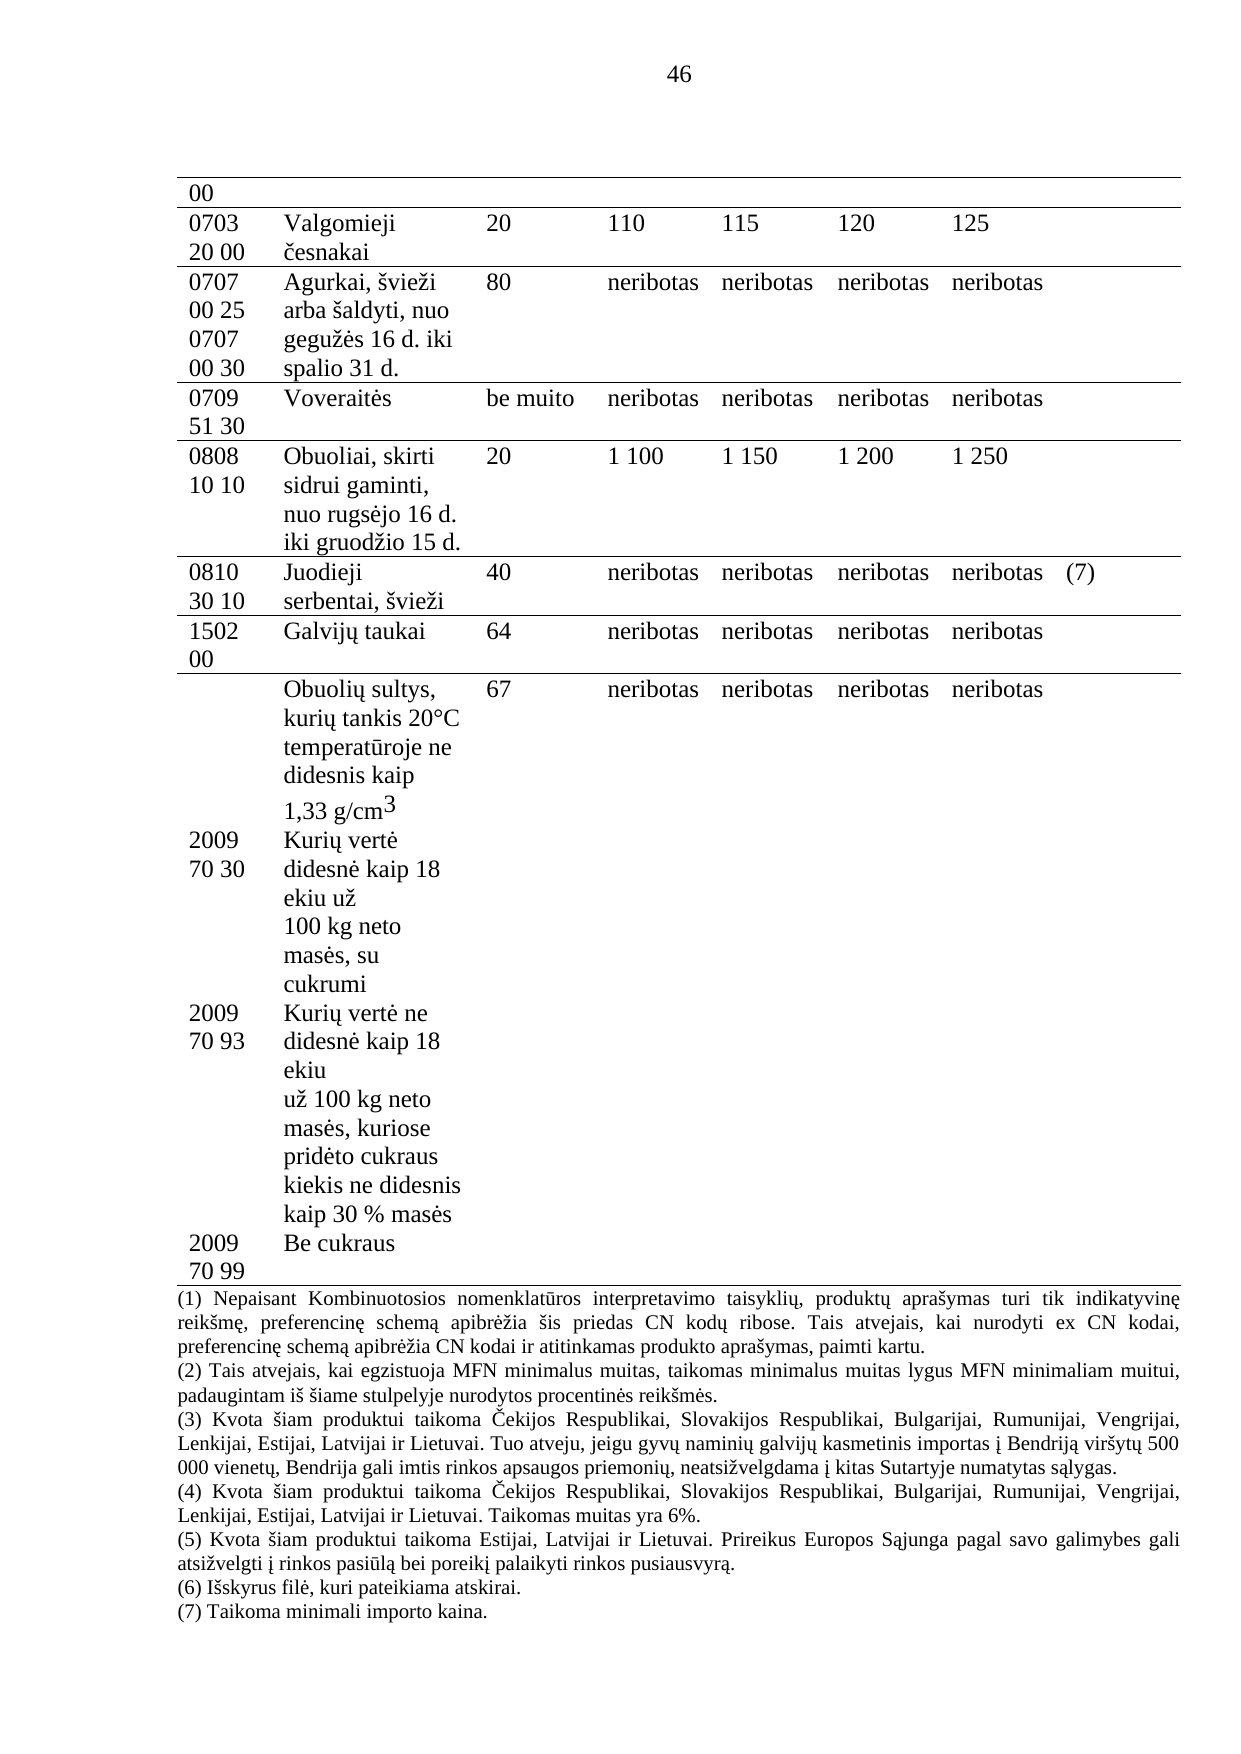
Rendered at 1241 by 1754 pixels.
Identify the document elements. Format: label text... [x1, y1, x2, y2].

text (7) Taikoma minimali importo kaina. [177, 1599, 1181, 1623]
table_cell [826, 1228, 940, 1285]
table_cell [177, 732, 272, 789]
table_cell 1 150 [710, 441, 826, 499]
table_cell neribotas [596, 557, 710, 615]
table_cell [826, 825, 940, 911]
table_cell Galvijų taukai [272, 616, 475, 673]
table_cell [940, 1141, 1054, 1199]
table_cell [826, 789, 940, 825]
table_cell [1055, 324, 1181, 382]
table_cell 1 100 [596, 441, 710, 499]
table_cell [177, 674, 272, 732]
table_cell [475, 178, 596, 207]
table_cell neribotas [826, 557, 940, 615]
table_cell [940, 789, 1054, 825]
table_cell [710, 911, 826, 998]
table_cell [177, 1199, 272, 1228]
table_cell [1055, 178, 1181, 207]
table_cell [475, 499, 596, 556]
table_cell [710, 178, 826, 207]
table_cell [596, 789, 710, 825]
table_cell neribotas [710, 383, 826, 440]
table_cell 1 250 [940, 441, 1054, 499]
table_cell Juodieji serbentai, švieži [272, 557, 475, 615]
table_cell [710, 1141, 826, 1199]
table_cell [710, 1228, 826, 1285]
table_cell [596, 1084, 710, 1141]
table_cell 2009 70 93 [177, 998, 272, 1084]
table_cell 20 [475, 441, 596, 499]
table_cell kaip 30 % masės [272, 1199, 475, 1228]
table_cell neribotas [596, 616, 710, 673]
table_cell [1055, 616, 1181, 673]
table_cell [940, 324, 1054, 382]
table_cell [475, 324, 596, 382]
table_cell 64 [475, 616, 596, 673]
table_cell [596, 499, 710, 556]
table_cell [826, 1084, 940, 1141]
table_cell [826, 1199, 940, 1228]
table_cell nuo rugsėjo 16 d. iki gruodžio 15 d. [272, 499, 475, 556]
table_cell [272, 178, 475, 207]
table_cell neribotas [940, 557, 1054, 615]
table_cell 40 [475, 557, 596, 615]
table_cell [710, 998, 826, 1084]
table_cell [596, 324, 710, 382]
table_cell Voveraitės [272, 383, 475, 440]
table_cell neribotas [826, 383, 940, 440]
table_cell [1055, 499, 1181, 556]
table_cell [475, 1084, 596, 1141]
table_cell [1055, 789, 1181, 825]
table_cell [710, 825, 826, 911]
table_cell 2009 70 30 [177, 825, 272, 911]
table_cell [940, 825, 1054, 911]
table_cell [1055, 1084, 1181, 1141]
table_cell neribotas [826, 267, 940, 324]
text (2) Tais atvejais, kai egzistuoja MFN minimalus muitas, taikomas minimalus muitas lygus MFN minimaliam muitui, padaugintam iš šiame stulpelyje nurodytos procentinės reikšmės. [177, 1358, 1181, 1407]
table_cell neribotas [940, 267, 1054, 324]
table_cell neribotas [826, 674, 940, 732]
table_cell [1055, 1141, 1181, 1199]
table_cell Kurių vertė didesnė kaip 18 ekiu už [272, 825, 475, 911]
table_cell 0810 30 10 [177, 557, 272, 615]
table_cell 115 [710, 208, 826, 266]
table_cell (7) [1055, 557, 1181, 615]
table_cell [475, 998, 596, 1084]
table_cell 100 kg neto masės, su cukrumi [272, 911, 475, 998]
table_cell [177, 911, 272, 998]
table_cell 80 [475, 267, 596, 324]
table_cell [710, 1199, 826, 1228]
table_cell 0707 00 25 [177, 267, 272, 324]
table_cell [1055, 1199, 1181, 1228]
table_cell [1055, 911, 1181, 998]
table_cell [596, 178, 710, 207]
table_cell [475, 825, 596, 911]
table_cell [940, 178, 1054, 207]
table_cell [710, 1084, 826, 1141]
table_cell neribotas [940, 674, 1054, 732]
table_cell neribotas [710, 557, 826, 615]
table_cell neribotas [710, 616, 826, 673]
table_cell [826, 1141, 940, 1199]
table_cell neribotas [710, 267, 826, 324]
table_cell [1055, 825, 1181, 911]
text (6) Išskyrus filė, kuri pateikiama atskirai. [177, 1575, 1181, 1599]
table_cell [475, 789, 596, 825]
table_cell [475, 732, 596, 789]
text (5) Kvota šiam produktui taikoma Estijai, Latvijai ir Lietuvai. Prireikus Europos Sąjunga pagal savo galimybes gali atsižvelgti į rinkos pasiūlą bei poreikį palaikyti rinkos pusiausvyrą. [177, 1527, 1181, 1575]
table_cell [826, 998, 940, 1084]
table_cell [1055, 267, 1181, 324]
table_cell temperatūroje ne didesnis kaip [272, 732, 475, 789]
table_cell Be cukraus [272, 1228, 475, 1285]
table_cell [596, 1228, 710, 1285]
table_cell [596, 732, 710, 789]
table_cell už 100 kg neto masės, kuriose [272, 1084, 475, 1141]
table_cell Agurkai, švieži arba šaldyti, nuo [272, 267, 475, 324]
table_cell [596, 911, 710, 998]
table_cell [475, 1141, 596, 1199]
table_cell [826, 178, 940, 207]
table_cell [475, 1228, 596, 1285]
table_cell [710, 499, 826, 556]
table_cell 0707 00 30 [177, 324, 272, 382]
text (4) Kvota šiam produktui taikoma Čekijos Respublikai, Slovakijos Respublikai, Bulgarijai, Rumunijai, Vengrijai, Lenkijai, Estijai, Latvijai ir Lietuvai. Taikomas muitas yra 6%. [177, 1479, 1181, 1527]
table_cell 1502 00 [177, 616, 272, 673]
table_cell [826, 499, 940, 556]
table_cell [177, 499, 272, 556]
table_cell [826, 324, 940, 382]
table_cell [1055, 208, 1181, 266]
table_cell neribotas [596, 383, 710, 440]
table_cell [940, 911, 1054, 998]
table_cell [177, 1141, 272, 1199]
table_cell 110 [596, 208, 710, 266]
table_cell Obuoliai, skirti sidrui gaminti, [272, 441, 475, 499]
table_cell [475, 1199, 596, 1228]
table_cell [177, 1084, 272, 1141]
table_cell [940, 499, 1054, 556]
table_cell [475, 911, 596, 998]
table_cell 1 200 [826, 441, 940, 499]
table_cell [940, 1199, 1054, 1228]
table_cell [596, 1141, 710, 1199]
table_cell [596, 1199, 710, 1228]
text (3) Kvota šiam produktui taikoma Čekijos Respublikai, Slovakijos Respublikai, Bulgarijai, Rumunijai, Vengrijai, Lenkijai, Estijai, Latvijai ir Lietuvai. Tuo atveju, jeigu gyvų naminių galvijų kasmetinis importas į Bendriją viršytų 500 000 vienetų, Bendrija gali imtis rinkos apsaugos priemonių, neatsižvelgdama į kitas Sutartyje numatytas sąlygas. [177, 1407, 1181, 1479]
table_cell 0709 51 30 [177, 383, 272, 440]
table_cell [940, 998, 1054, 1084]
table_cell [940, 1228, 1054, 1285]
table_cell 20 [475, 208, 596, 266]
table_cell neribotas [940, 383, 1054, 440]
table_cell [1055, 998, 1181, 1084]
table_cell [1055, 674, 1181, 732]
table_cell 1,33 g/cm3 [272, 789, 475, 825]
table_cell neribotas [596, 267, 710, 324]
table_cell [826, 911, 940, 998]
table_cell 0808 10 10 [177, 441, 272, 499]
table_cell 67 [475, 674, 596, 732]
table_cell [826, 732, 940, 789]
table_cell 00 [177, 178, 272, 207]
table_cell 125 [940, 208, 1054, 266]
table_cell 0703 20 00 [177, 208, 272, 266]
table_cell neribotas [826, 616, 940, 673]
table_cell [1055, 732, 1181, 789]
table_cell [940, 1084, 1054, 1141]
table_cell [710, 324, 826, 382]
table_cell neribotas [596, 674, 710, 732]
table_cell [940, 732, 1054, 789]
table_cell [177, 789, 272, 825]
table_cell [596, 998, 710, 1084]
table_cell [710, 789, 826, 825]
table_cell [1055, 383, 1181, 440]
text (1) Nepaisant Kombinuotosios nomenklatūros interpretavimo taisyklių, produktų aprašymas turi tik indikatyvinę reikšmę, preferencinę schemą apibrėžia šis priedas CN kodų ribose. Tais atvejais, kai nurodyti ex CN kodai, preferencinę schemą apibrėžia CN kodai ir atitinkamas produkto aprašymas, paimti kartu. [177, 1286, 1181, 1358]
table_cell gegužės 16 d. iki spalio 31 d. [272, 324, 475, 382]
table_cell neribotas [710, 674, 826, 732]
table_cell neribotas [940, 616, 1054, 673]
table_cell [710, 732, 826, 789]
table_cell Valgomieji česnakai [272, 208, 475, 266]
table_cell [596, 825, 710, 911]
table_cell Obuolių sultys, kurių tankis 20°C [272, 674, 475, 732]
table_cell pridėto cukraus kiekis ne didesnis [272, 1141, 475, 1199]
table_cell 2009 70 99 [177, 1228, 272, 1285]
table_cell [1055, 441, 1181, 499]
table_cell Kurių vertė ne didesnė kaip 18 ekiu [272, 998, 475, 1084]
table_cell be muito [475, 383, 596, 440]
table_cell 120 [826, 208, 940, 266]
table_cell [1055, 1228, 1181, 1285]
